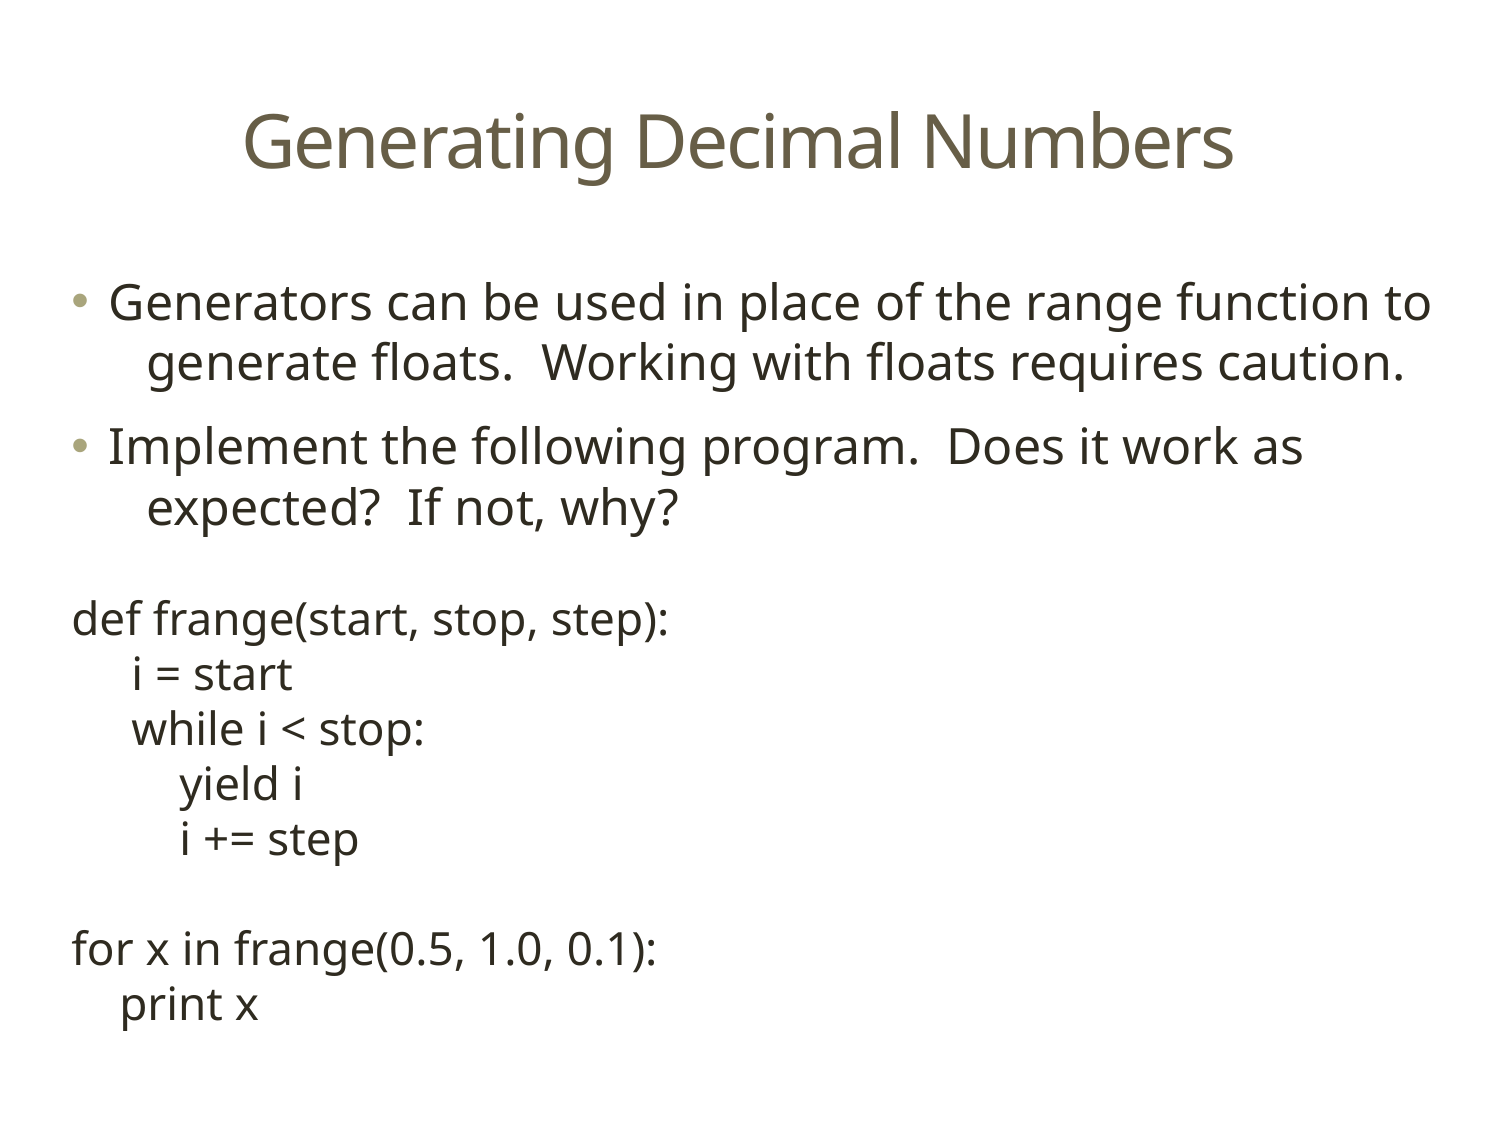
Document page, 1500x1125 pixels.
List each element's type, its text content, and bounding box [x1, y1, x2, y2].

title Generating Decimal Numbers [18, 45, 1460, 233]
list Generators can be used in place of the range function to generate floats. Working with floats requires caution. Implement the following program. Does it work as expected? If not, why? def frange(start, stop, step): i = start while i < stop: yield i i += step for x in frange(0.5, 1.0, 0.1): print x [18, 262, 1460, 1098]
